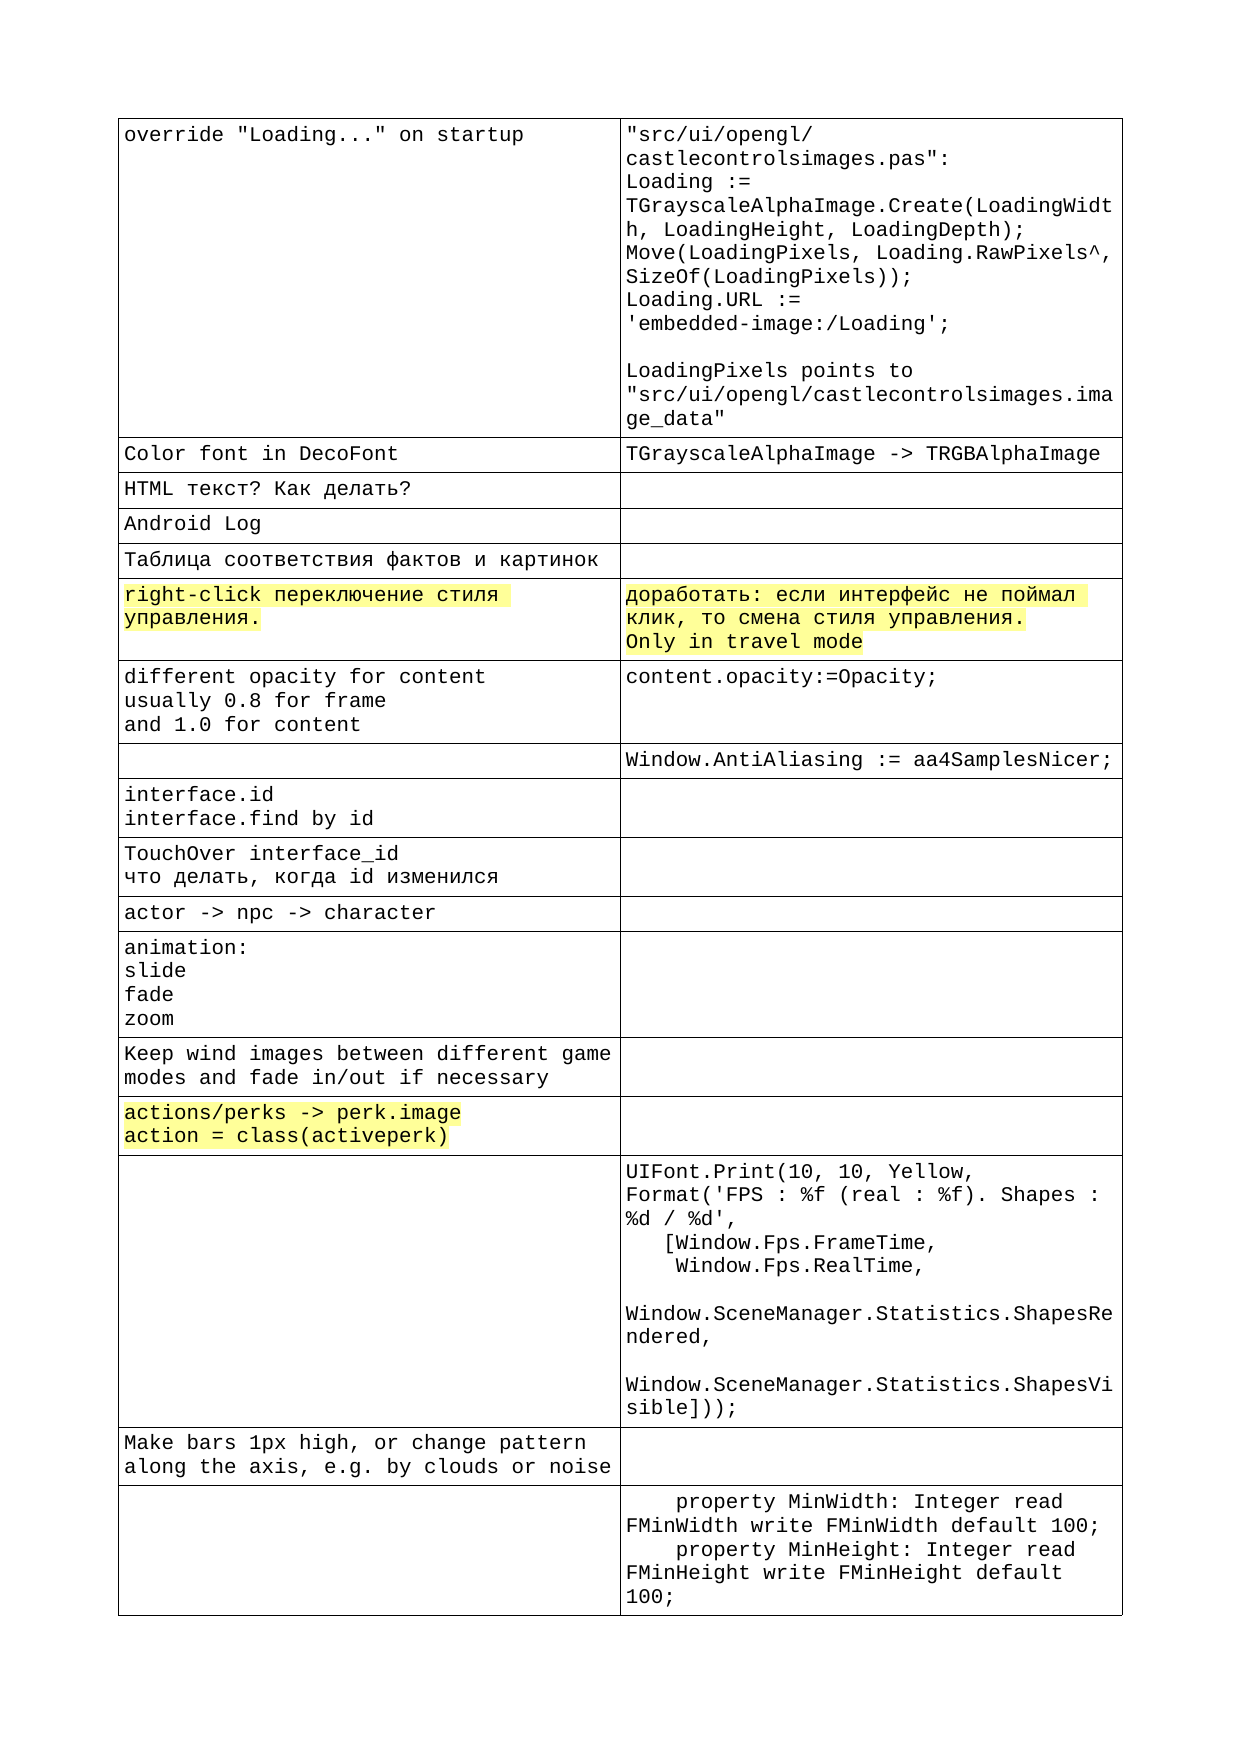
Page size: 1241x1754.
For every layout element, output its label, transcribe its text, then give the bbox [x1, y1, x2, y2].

table_cell [119, 1156, 620, 1427]
table_cell Таблица соответствия фактов и картинок [119, 544, 620, 578]
table_cell [621, 779, 1122, 837]
table_cell [621, 1038, 1122, 1096]
table_cell [621, 473, 1122, 507]
table_cell [621, 838, 1122, 896]
table_cell Color font in DecoFont [119, 438, 620, 472]
table_cell right-click переключение стиля управления. [119, 579, 620, 660]
table_cell interface.id interface.find by id [119, 779, 620, 837]
table_cell actor -> npc -> character [119, 897, 620, 931]
table_cell [119, 1486, 620, 1615]
table_cell property MinWidth: Integer read FMinWidth write FMinWidth default 100; property MinHeight: Integer read FMinHeight write FMinHeight default 100; [621, 1486, 1122, 1615]
table_cell [621, 897, 1122, 931]
table_cell доработать: если интерфейс не поймал клик, то смена стиля управления. Only in travel mode [621, 579, 1122, 660]
table_cell content.opacity:=Opacity; [621, 661, 1122, 743]
table_cell [621, 1097, 1122, 1155]
table_cell HTML текст? Как делать? [119, 473, 620, 507]
table_header "src/ui/opengl/castlecontrolsimages.pas": Loading := TGrayscaleAlphaImage.Create(LoadingWidth, LoadingHeight, LoadingDepth); Move(LoadingPixels, Loading.RawPixels^, SizeOf(LoadingPixels)); Loading.URL := 'embedded-image:/Loading'; LoadingPixels points to "src/ui/opengl/castlecontrolsimages.image_data" [621, 119, 1122, 437]
table_cell [119, 744, 620, 778]
table_cell [621, 1428, 1122, 1485]
table_cell [621, 544, 1122, 578]
table_cell Window.AntiAliasing := aa4SamplesNicer; [621, 744, 1122, 778]
table_cell [621, 509, 1122, 543]
table_header override "Loading..." on startup [119, 119, 620, 437]
table_cell animation: slide fade zoom [119, 932, 620, 1037]
table_cell [621, 932, 1122, 1037]
table_cell TGrayscaleAlphaImage -> TRGBAlphaImage [621, 438, 1122, 472]
table_cell UIFont.Print(10, 10, Yellow, Format('FPS : %f (real : %f). Shapes : %d / %d', [Window.Fps.FrameTime, Window.Fps.RealTime, Window.SceneManager.Statistics.ShapesRendered, Window.SceneManager.Statistics.ShapesVisible])); [621, 1156, 1122, 1427]
table_cell Android Log [119, 509, 620, 543]
table_cell Keep wind images between different game modes and fade in/out if necessary [119, 1038, 620, 1096]
table_cell Make bars 1px high, or change pattern along the axis, e.g. by clouds or noise [119, 1428, 620, 1485]
table_cell different opacity for content usually 0.8 for frame and 1.0 for content [119, 661, 620, 743]
table_cell TouchOver interface_id что делать, когда id изменился [119, 838, 620, 896]
table_cell actions/perks -> perk.image action = class(activeperk) [119, 1097, 620, 1155]
